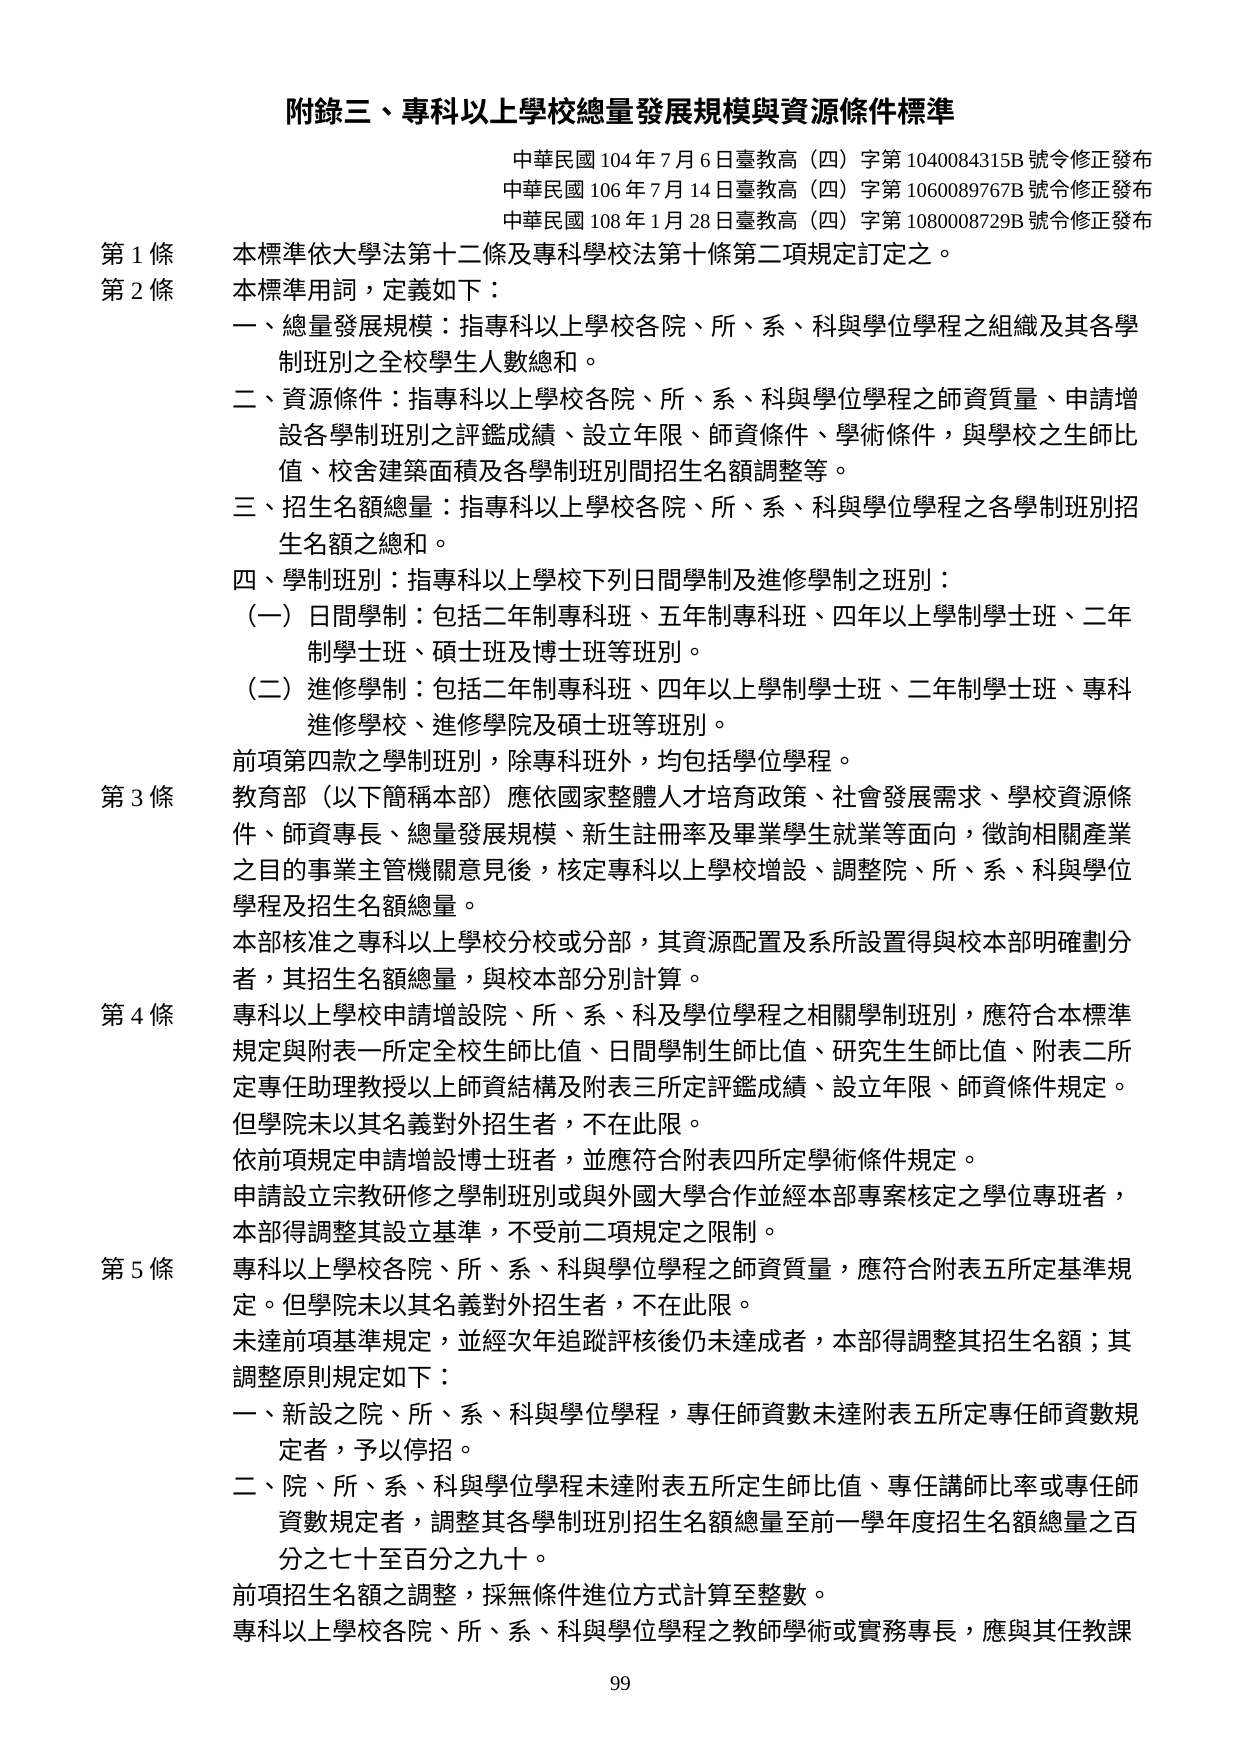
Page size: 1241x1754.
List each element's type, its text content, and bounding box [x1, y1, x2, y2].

table_cell 第 3 條 [89, 778, 221, 995]
table_cell 第 5 條 [89, 1249, 221, 1648]
table_header 本標準依大學法第十二條及專科學校法第十條第二項規定訂定之。 [221, 234, 1152, 270]
table_cell 第 4 條 [89, 995, 221, 1249]
table_cell 專科以上學校申請增設院、所、系、科及學位學程之相關學制班別，應符合本標準規定與附表一所定全校生師比值、日間學制生師比值、研究生生師比值、附表二所定專任助理教授以上師資結構及附表三所定評鑑成績、設立年限、師資條件規定。但學院未以其名義對外招生者，不在此限。 依前項規定申請增設博士班者，並應符合附表四所定學術條件規定。 申請設立宗教研修之學制班別或與外國大學合作並經本部專案核定之學位專班者，本部得調整其設立基準，不受前二項規定之限制。 [221, 995, 1152, 1249]
text 中華民國104年7月6日臺教高（四）字第1040084315B號令修正發布 [444, 143, 1153, 174]
subtitle 附錄三、專科以上學校總量發展規模與資源條件標準 [89, 89, 1152, 131]
table_cell 教育部（以下簡稱本部）應依國家整體人才培育政策、社會發展需求、學校資源條件、師資專長、總量發展規模、新生註冊率及畢業學生就業等面向，徵詢相關產業之目的事業主管機關意見後，核定專科以上學校增設、調整院、所、系、科與學位學程及招生名額總量。 本部核准之專科以上學校分校或分部，其資源配置及系所設置得與校本部明確劃分者，其招生名額總量，與校本部分別計算。 [221, 778, 1152, 995]
table_cell 第 2 條 [89, 270, 221, 778]
text 中華民國106年7月14日臺教高（四）字第1060089767B號令修正發布 [444, 174, 1153, 204]
table_header 第 1 條 [89, 234, 221, 270]
table_cell 本標準用詞，定義如下： 一、總量發展規模：指專科以上學校各院、所、系、科與學位學程之組織及其各學制班別之全校學生人數總和。 二、資源條件：指專科以上學校各院、所、系、科與學位學程之師資質量、申請增設各學制班別之評鑑成績、設立年限、師資條件、學術條件，與學校之生師比值、校舍建築面積及各學制班別間招生名額調整等。 三、招生名額總量：指專科以上學校各院、所、系、科與學位學程之各學制班別招生名額之總和。 四、學制班別：指專科以上學校下列日間學制及進修學制之班別： （一）日間學制：包括二年制專科班、五年制專科班、四年以上學制學士班、二年制學士班、碩士班及博士班等班別。 （二）進修學制：包括二年制專科班、四年以上學制學士班、二年制學士班、專科進修學校、進修學院及碩士班等班別。 前項第四款之學制班別，除專科班外，均包括學位學程。 [221, 270, 1152, 778]
text 中華民國108年1月28日臺教高（四）字第1080008729B號令修正發布 [444, 204, 1153, 234]
table_cell 專科以上學校各院、所、系、科與學位學程之師資質量，應符合附表五所定基準規定。但學院未以其名義對外招生者，不在此限。 未達前項基準規定，並經次年追蹤評核後仍未達成者，本部得調整其招生名額；其調整原則規定如下： 一、新設之院、所、系、科與學位學程，專任師資數未達附表五所定專任師資數規定者，予以停招。 二、院、所、系、科與學位學程未達附表五所定生師比值、專任講師比率或專任師資數規定者，調整其各學制班別招生名額總量至前一學年度招生名額總量之百分之七十至百分之九十。 前項招生名額之調整，採無條件進位方式計算至整數。 專科以上學校各院、所、系、科與學位學程之教師學術或實務專長，應與其任教課 [221, 1249, 1152, 1648]
